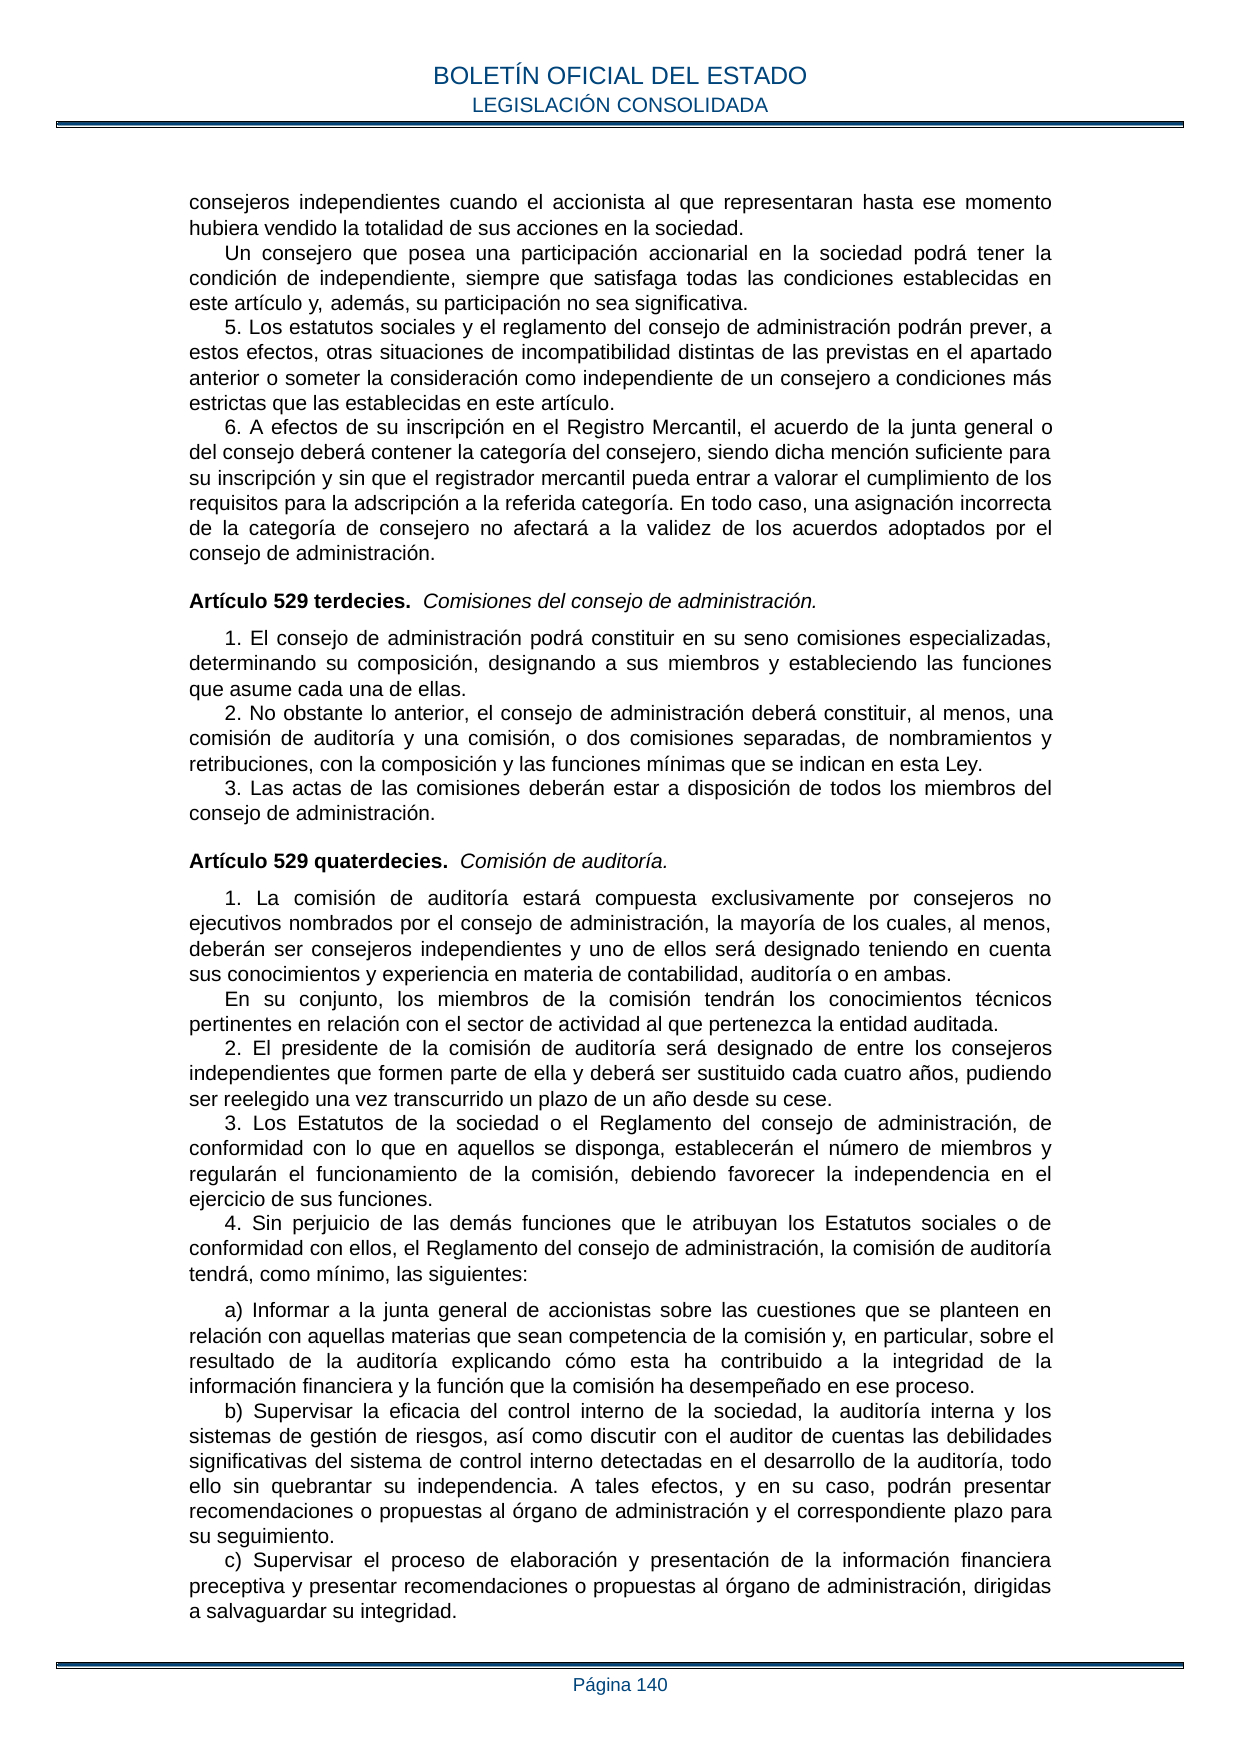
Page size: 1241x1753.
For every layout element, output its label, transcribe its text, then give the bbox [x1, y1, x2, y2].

text 3. Las actas de las comisiones deberán estar a disposición de todos los miembros del [224, 771, 1076, 801]
text BOLETÍN OFICIAL DEL ESTADO [433, 56, 832, 92]
text Un consejero que posea una participación accionarial en la sociedad podrá tener la [224, 241, 1076, 266]
text ser reelegido una vez transcurrido un plazo de un año desde su cese. [189, 1086, 1076, 1111]
text estos efectos, otras situaciones de incompatibilidad distintas de las previstas en el apartado [189, 336, 1076, 366]
text . El consejo de administración podrá constituir en su seno comisiones especializadas, [236, 621, 1076, 646]
text requisitos para la adscripción a la referida categoría. En todo caso, una asignación incorrecta [189, 491, 1076, 516]
text a) Informar a la junta general de accionistas sobre las cuestiones que se planteen en [224, 1294, 1076, 1324]
text 1 [224, 621, 236, 646]
text hubiera vendido la totalidad de sus acciones en la sociedad. [189, 216, 1076, 241]
text que asume cada una de ellas. [189, 676, 1076, 701]
text significativas del sistema de control interno detectadas en el desarrollo de la auditoría, todo [189, 1449, 1076, 1474]
text determinando su composición, designando a sus miembros y estableciendo las funciones [189, 646, 1076, 676]
text resultado de la auditoría explicando cómo esta ha contribuido a la integridad de la [189, 1349, 1076, 1374]
text su inscripción y sin que el registrador mercantil pueda entrar a valorar el cumplimiento de los [189, 466, 1076, 491]
text c) Supervisar el proceso de elaboración y presentación de la información financiera [224, 1544, 1076, 1574]
text tendrá, como mínimo, las siguientes: [189, 1261, 1076, 1286]
text este artículo y, además, su participación no sea significativa. [189, 291, 1076, 316]
text 6. A efectos de su inscripción en el Registro Mercantil, el acuerdo de la junta general o [224, 411, 1076, 436]
text comisión de auditoría y una comisión, o dos comisiones separadas, de nombramientos y [189, 721, 1076, 751]
text conformidad con lo que en aquellos se disponga, establecerán el número de miembros y [189, 1132, 1076, 1161]
text su seguimiento. [189, 1524, 1076, 1549]
text 4 [224, 1207, 236, 1232]
text relación con aquellas materias que sean competencia de la comisión y, en particular, sobre el [189, 1324, 1076, 1349]
text 5 [224, 311, 236, 336]
text ejecutivos nombrados por el consejo de administración, la mayoría de los cuales, al menos, [189, 907, 1076, 936]
text consejo de administración. [189, 541, 1076, 566]
text regularán el funcionamiento de la comisión, debiendo favorecer la independencia en el [189, 1161, 1076, 1186]
text información financiera y la función que la comisión ha desempeñado en ese proceso. [189, 1374, 1076, 1399]
text condición de independiente, siempre que satisfaga todas las condiciones establecidas en [189, 266, 1076, 291]
text 3 [224, 1107, 236, 1132]
text En su conjunto, los miembros de la comisión tendrán los conocimientos técnicos [224, 986, 1076, 1011]
text LEGISLACIÓN CONSOLIDADA [472, 89, 793, 118]
text Artículo 529 quaterdecies. Comisión de auditoría. [189, 845, 693, 875]
text ello sin quebrantar su independencia. A tales efectos, y en su caso, podrán presentar [189, 1474, 1076, 1499]
text conformidad con ellos, el Reglamento del consejo de administración, la comisión de auditoría [189, 1232, 1076, 1261]
text del consejo deberá contener la categoría del consejero, siendo dicha mención suficiente para [189, 436, 1076, 466]
text independientes que formen parte de ella y deberá ser sustituido cada cuatro años, pudiendo [189, 1057, 1076, 1086]
text sistemas de gestión de riesgos, así como discutir con el auditor de cuentas las debilidades [189, 1424, 1076, 1449]
text . No obstante lo anterior, el consejo de administración deberá constituir, al menos, una [236, 696, 1076, 721]
text . El presidente de la comisión de auditoría será designado de entre los consejeros [236, 1032, 1076, 1057]
text . Los estatutos sociales y el reglamento del consejo de administración podrán prever, a [236, 311, 1076, 336]
text Artículo 529 terdecies. Comisiones del consejo de administración. [189, 584, 843, 614]
text 2 [224, 696, 236, 721]
text consejeros independientes cuando el accionista al que representaran hasta ese momento [189, 186, 1076, 216]
text consejo de administración. [189, 796, 461, 826]
text ejercicio de sus funciones. [189, 1186, 1076, 1211]
text sus conocimientos y experiencia en materia de contabilidad, auditoría o en ambas. [189, 961, 1076, 986]
text pertinentes en relación con el sector de actividad al que pertenezca la entidad auditada. [189, 1011, 1076, 1036]
picture [57, 122, 1183, 127]
text b) Supervisar la eficacia del control interno de la sociedad, la auditoría interna y los [224, 1399, 1076, 1424]
text Página 140 [573, 1670, 692, 1697]
text preceptiva y presentar recomendaciones o propuestas al órgano de administración, dirigidas [189, 1574, 1076, 1599]
text . Sin perjuicio de las demás funciones que le atribuyan los Estatutos sociales o de [236, 1207, 1076, 1232]
text . Los Estatutos de la sociedad o el Reglamento del consejo de administración, de [236, 1107, 1076, 1132]
picture [57, 1663, 1183, 1668]
text estrictas que las establecidas en este artículo. [189, 391, 1076, 416]
text retribuciones, con la composición y las funciones mínimas que se indican en esta Ley. [189, 751, 1076, 776]
text 2 [224, 1032, 236, 1057]
text recomendaciones o propuestas al órgano de administración y el correspondiente plazo para [189, 1499, 1076, 1524]
text de la categoría de consejero no afectará a la validez de los acuerdos adoptados por el [189, 516, 1076, 541]
text a salvaguardar su integridad. [189, 1599, 1076, 1624]
text 1. La comisión de auditoría estará compuesta exclusivamente por consejeros no [224, 882, 1076, 907]
text deberán ser consejeros independientes y uno de ellos será designado teniendo en cuenta [189, 936, 1076, 961]
text anterior o someter la consideración como independiente de un consejero a condiciones más [189, 366, 1076, 391]
